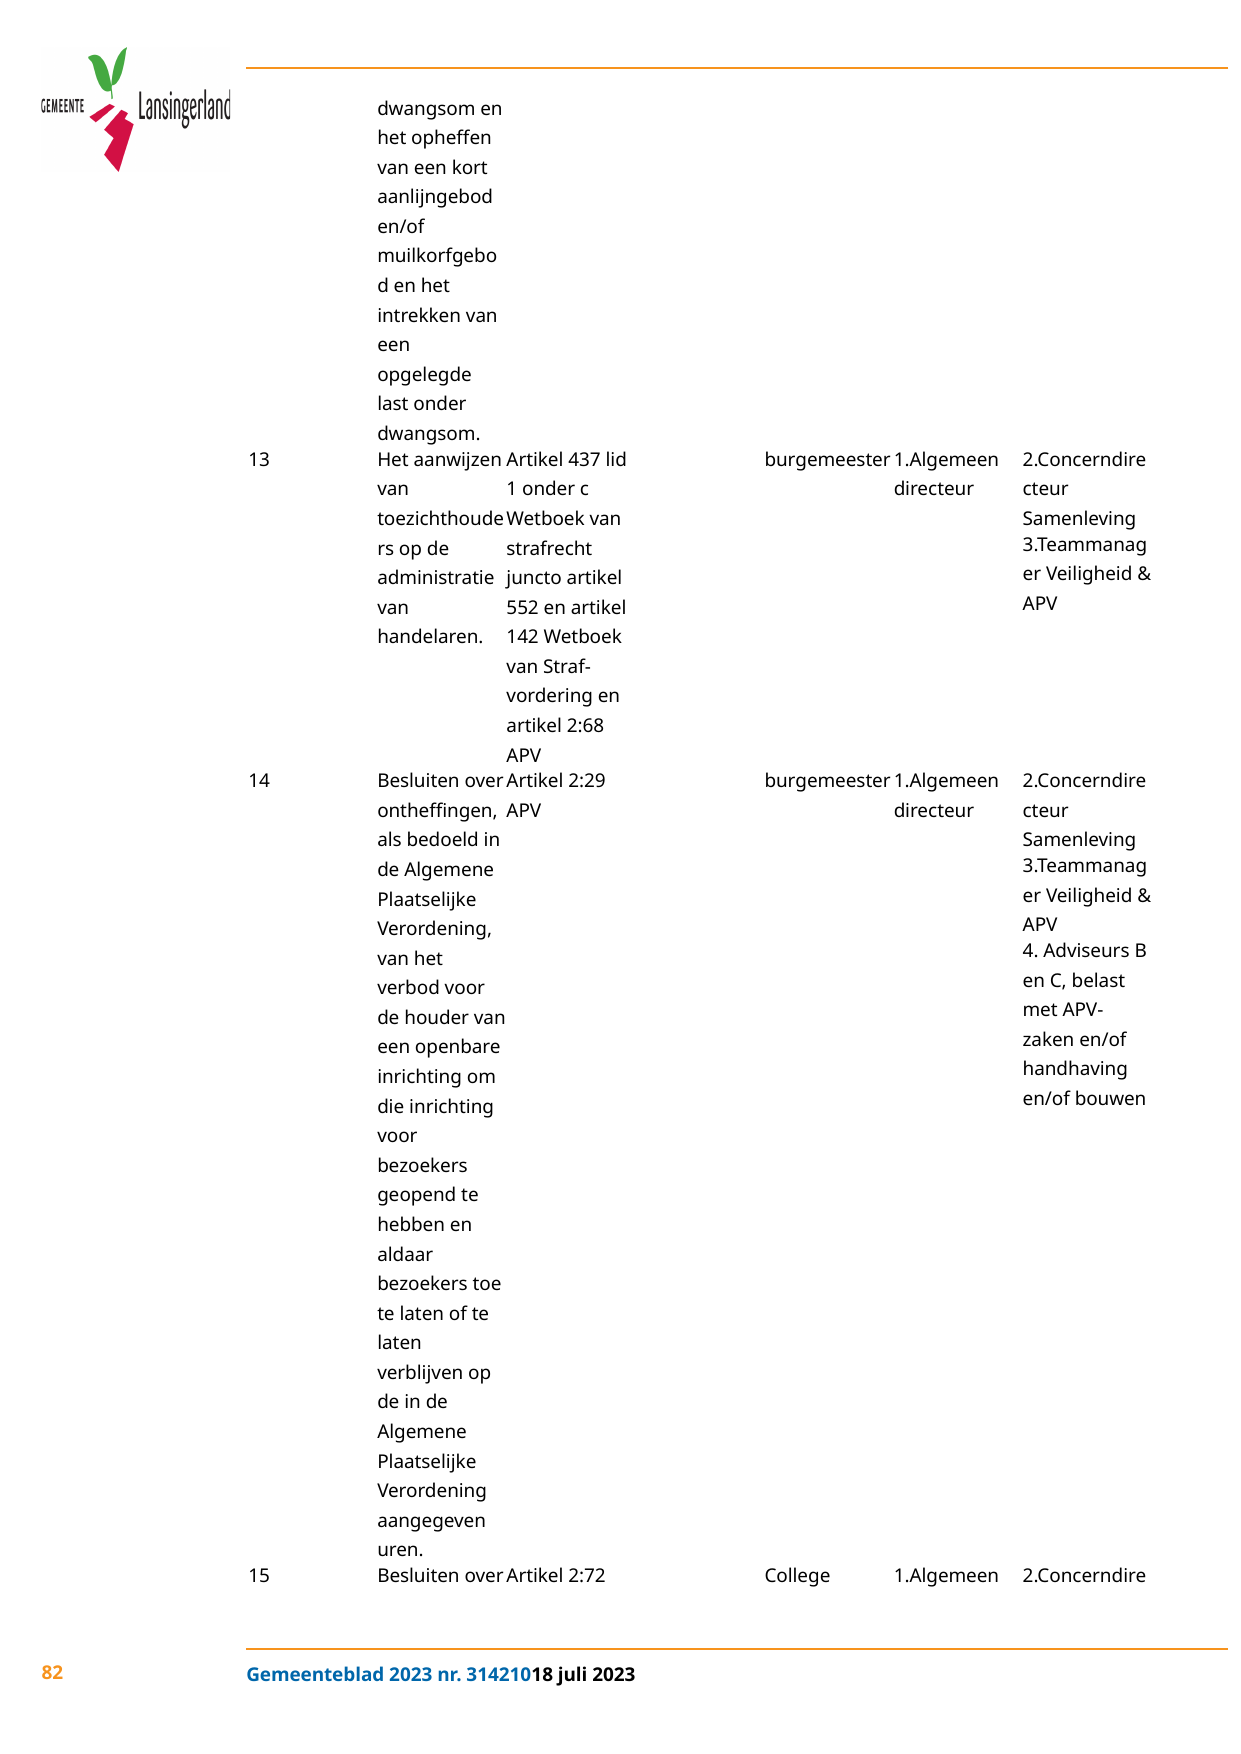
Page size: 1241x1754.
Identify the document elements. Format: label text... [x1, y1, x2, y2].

table_cell [248, 95, 377, 446]
table_cell [764, 95, 893, 446]
table_cell College [764, 1563, 893, 1588]
table_cell [894, 95, 1022, 446]
table_cell Besluiten over [377, 1563, 506, 1588]
table_cell 3.Teammanager Veiligheid & APV [1023, 531, 1152, 767]
picture [41, 47, 231, 172]
table_cell burgemeester [764, 446, 893, 767]
table_cell 13 [248, 446, 377, 767]
table_cell [635, 95, 764, 446]
table_cell dwangsom en het opheffen van een kort aanlijngebod en/of muilkorfgebod en het intrekken van een opgelegde last onder dwangsom. [377, 95, 506, 446]
table_cell Artikel 437 lid 1 onder c Wetboek van strafrecht juncto artikel 552 en artikel 142 Wetboek van Straf-vordering en artikel 2:68 APV [506, 446, 635, 767]
table_cell [506, 95, 635, 446]
table_cell Het aanwijzen van toezichthouders op de administratie van handelaren. [377, 446, 506, 767]
table_cell 2.Concerndirecteur Samenleving [1023, 446, 1152, 531]
table_cell Artikel 2:29 APV [506, 768, 635, 1562]
table_cell burgemeester [764, 768, 893, 1562]
table_cell 2.Concerndirecteur Samenleving [1023, 768, 1152, 852]
table_cell [635, 446, 764, 767]
table_cell 1.Algemeen [894, 1563, 1022, 1588]
table_cell 1.Algemeen directeur [894, 446, 1022, 767]
table_cell [635, 1563, 764, 1588]
table_cell 4. Adviseurs B en C, belast met APV-zaken en/of handhaving en/of bouwen [1023, 937, 1152, 1562]
table_cell 1.Algemeen directeur [894, 768, 1022, 1562]
table_cell Besluiten over ontheffingen, als bedoeld in de Algemene Plaatselijke Verordening, van het verbod voor de houder van een openbare inrichting om die inrichting voor bezoekers geopend te hebben en aldaar bezoekers toe te laten of te laten verblijven op de in de Algemene Plaatselijke Verordening aangegeven uren. [377, 768, 506, 1562]
table_cell 15 [248, 1563, 377, 1588]
table_cell Artikel 2:72 [506, 1563, 635, 1588]
table_cell 2.Concerndire [1023, 1563, 1152, 1588]
table_cell [1023, 95, 1152, 446]
table_cell [635, 768, 764, 1562]
table_cell 14 [248, 768, 377, 1562]
table_cell 3.Teammanager Veiligheid & APV [1023, 853, 1152, 937]
